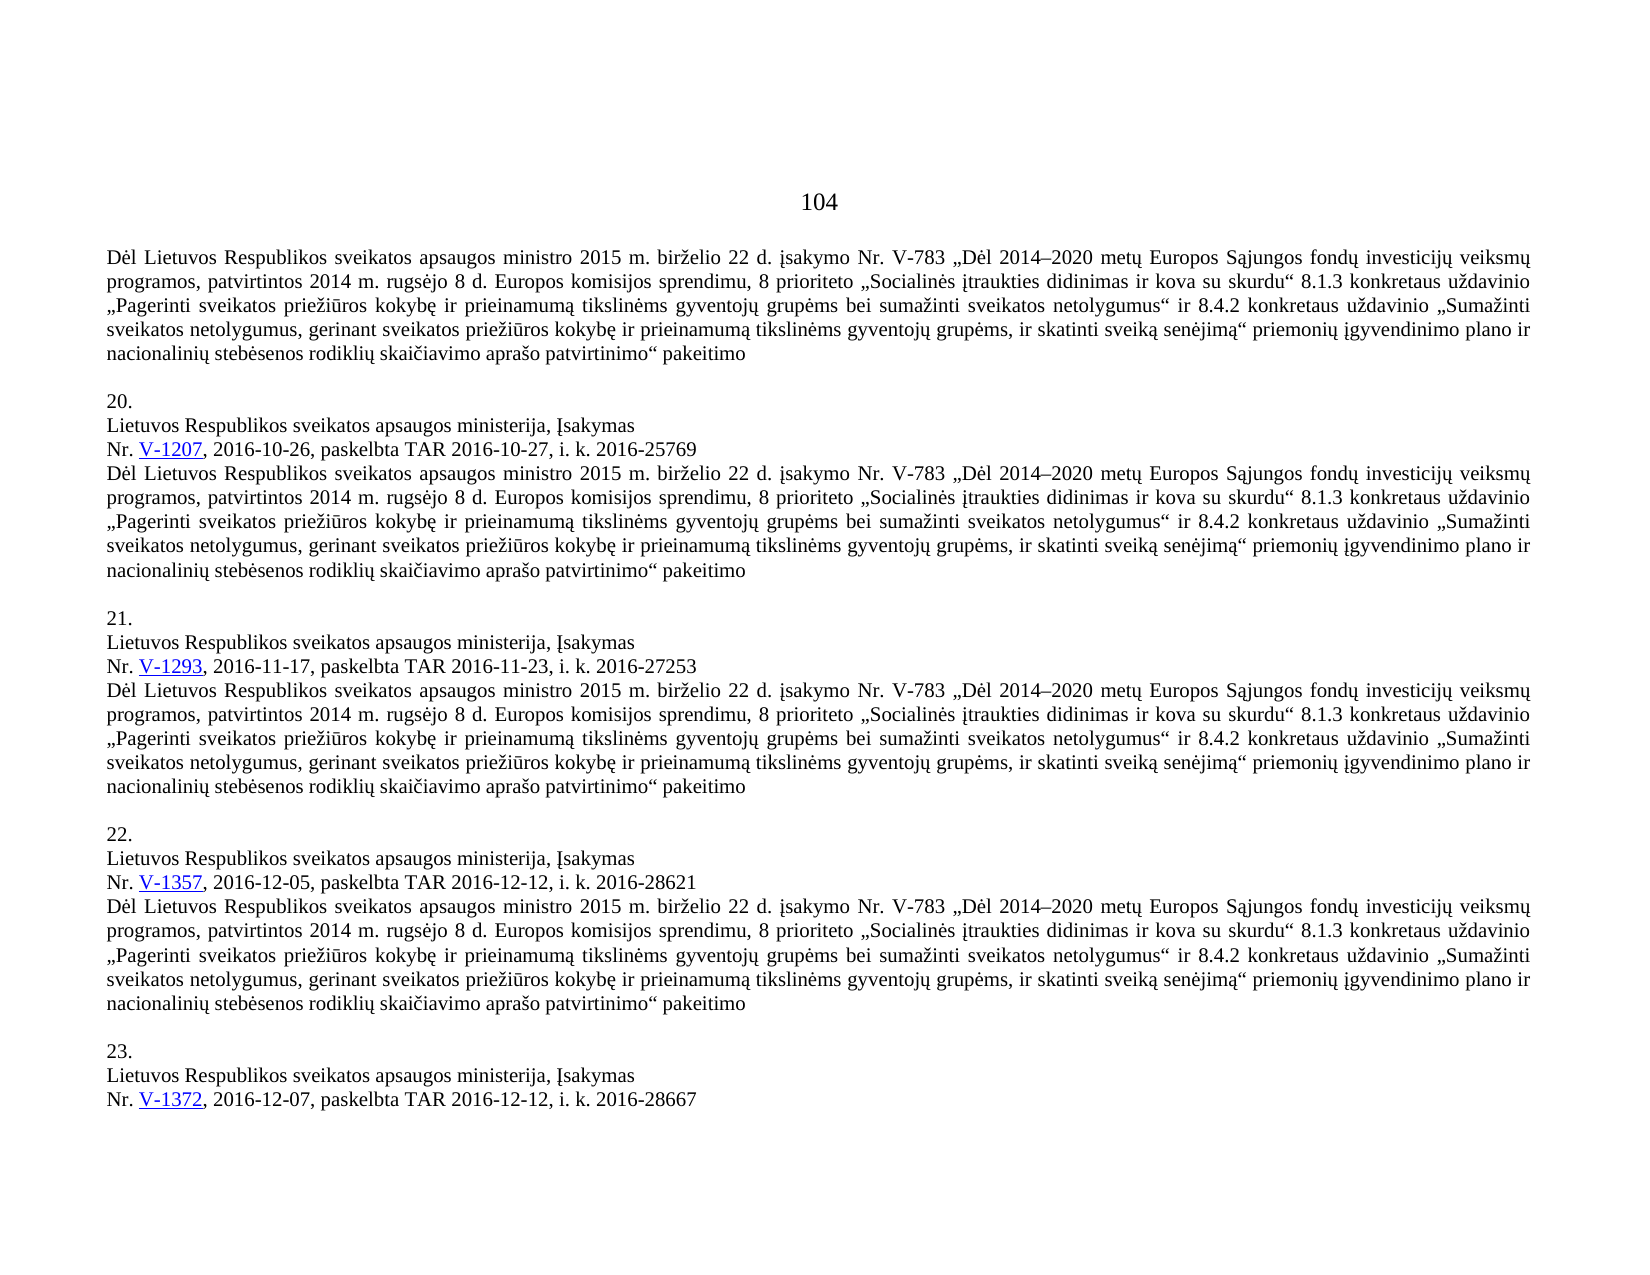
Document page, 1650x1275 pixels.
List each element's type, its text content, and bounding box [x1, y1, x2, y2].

text 22. [106, 822, 1532, 846]
text Lietuvos Respublikos sveikatos apsaugos ministerija, Įsakymas [106, 846, 1532, 870]
text Nr. V-1293, 2016-11-17, paskelbta TAR 2016-11-23, i. k. 2016-27253 [106, 654, 1532, 678]
text Nr. V-1357, 2016-12-05, paskelbta TAR 2016-12-12, i. k. 2016-28621 [106, 870, 1532, 894]
text 21. [106, 606, 1532, 630]
text Dėl Lietuvos Respublikos sveikatos apsaugos ministro 2015 m. birželio 22 d. įsakymo Nr. V-783 „Dėl 2014–2020 metų Europos Sąjungos fondų investicijų veiksmų programos, patvirtintos 2014 m. rugsėjo 8 d. Europos komisijos sprendimu, 8 prioriteto „Socialinės įtraukties didinimas ir kova su skurdu“ 8.1.3 konkretaus uždavinio „Pagerinti sveikatos priežiūros kokybę ir prieinamumą tikslinėms gyventojų grupėms bei sumažinti sveikatos netolygumus“ ir 8.4.2 konkretaus uždavinio „Sumažinti sveikatos netolygumus, gerinant sveikatos priežiūros kokybę ir prieinamumą tikslinėms gyventojų grupėms, ir skatinti sveiką senėjimą“ priemonių įgyvendinimo plano ir nacionalinių stebėsenos rodiklių skaičiavimo aprašo patvirtinimo“ pakeitimo [106, 678, 1532, 798]
text Nr. V-1207, 2016-10-26, paskelbta TAR 2016-10-27, i. k. 2016-25769 [106, 437, 1532, 461]
text 23. [106, 1039, 1532, 1063]
text 20. [106, 389, 1532, 413]
text Dėl Lietuvos Respublikos sveikatos apsaugos ministro 2015 m. birželio 22 d. įsakymo Nr. V-783 „Dėl 2014–2020 metų Europos Sąjungos fondų investicijų veiksmų programos, patvirtintos 2014 m. rugsėjo 8 d. Europos komisijos sprendimu, 8 prioriteto „Socialinės įtraukties didinimas ir kova su skurdu“ 8.1.3 konkretaus uždavinio „Pagerinti sveikatos priežiūros kokybę ir prieinamumą tikslinėms gyventojų grupėms bei sumažinti sveikatos netolygumus“ ir 8.4.2 konkretaus uždavinio „Sumažinti sveikatos netolygumus, gerinant sveikatos priežiūros kokybę ir prieinamumą tikslinėms gyventojų grupėms, ir skatinti sveiką senėjimą“ priemonių įgyvendinimo plano ir nacionalinių stebėsenos rodiklių skaičiavimo aprašo patvirtinimo“ pakeitimo [106, 245, 1532, 365]
text Dėl Lietuvos Respublikos sveikatos apsaugos ministro 2015 m. birželio 22 d. įsakymo Nr. V-783 „Dėl 2014–2020 metų Europos Sąjungos fondų investicijų veiksmų programos, patvirtintos 2014 m. rugsėjo 8 d. Europos komisijos sprendimu, 8 prioriteto „Socialinės įtraukties didinimas ir kova su skurdu“ 8.1.3 konkretaus uždavinio „Pagerinti sveikatos priežiūros kokybę ir prieinamumą tikslinėms gyventojų grupėms bei sumažinti sveikatos netolygumus“ ir 8.4.2 konkretaus uždavinio „Sumažinti sveikatos netolygumus, gerinant sveikatos priežiūros kokybę ir prieinamumą tikslinėms gyventojų grupėms, ir skatinti sveiką senėjimą“ priemonių įgyvendinimo plano ir nacionalinių stebėsenos rodiklių skaičiavimo aprašo patvirtinimo“ pakeitimo [106, 461, 1532, 582]
text Lietuvos Respublikos sveikatos apsaugos ministerija, Įsakymas [106, 1063, 1532, 1087]
text Lietuvos Respublikos sveikatos apsaugos ministerija, Įsakymas [106, 413, 1532, 437]
text Dėl Lietuvos Respublikos sveikatos apsaugos ministro 2015 m. birželio 22 d. įsakymo Nr. V-783 „Dėl 2014–2020 metų Europos Sąjungos fondų investicijų veiksmų programos, patvirtintos 2014 m. rugsėjo 8 d. Europos komisijos sprendimu, 8 prioriteto „Socialinės įtraukties didinimas ir kova su skurdu“ 8.1.3 konkretaus uždavinio „Pagerinti sveikatos priežiūros kokybę ir prieinamumą tikslinėms gyventojų grupėms bei sumažinti sveikatos netolygumus“ ir 8.4.2 konkretaus uždavinio „Sumažinti sveikatos netolygumus, gerinant sveikatos priežiūros kokybę ir prieinamumą tikslinėms gyventojų grupėms, ir skatinti sveiką senėjimą“ priemonių įgyvendinimo plano ir nacionalinių stebėsenos rodiklių skaičiavimo aprašo patvirtinimo“ pakeitimo [106, 894, 1532, 1015]
text Lietuvos Respublikos sveikatos apsaugos ministerija, Įsakymas [106, 630, 1532, 654]
text Nr. V-1372, 2016-12-07, paskelbta TAR 2016-12-12, i. k. 2016-28667 [106, 1087, 1532, 1111]
